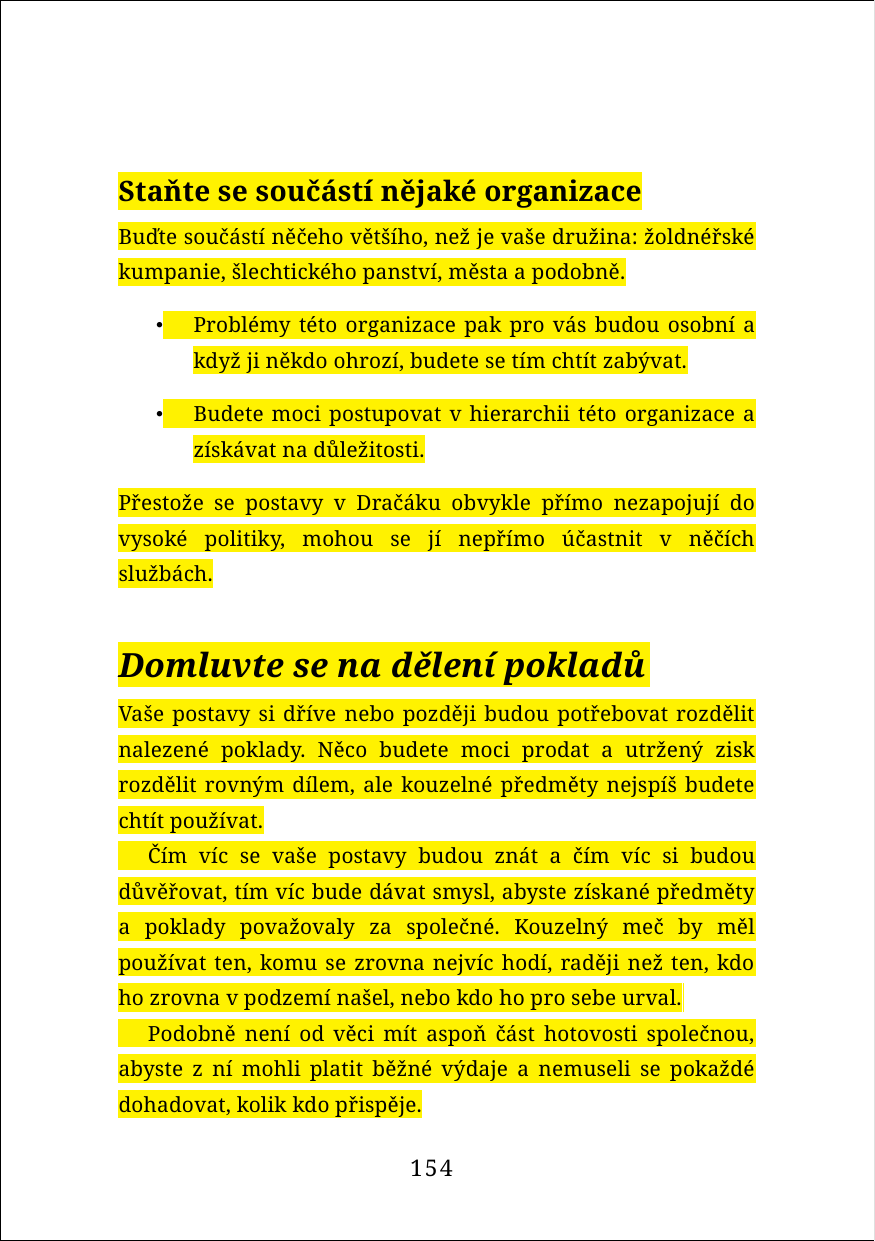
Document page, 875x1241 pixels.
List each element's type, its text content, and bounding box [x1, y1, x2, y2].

text Vaše postavy si dříve nebo později budou potřebovat rozdělit nalezené poklady. Něco budete moci prodat a utržený zisk rozdělit rovným dílem, ale kouzelné předměty nejspíš budete chtít používat. Čím víc se vaše postavy budou znát a čím víc si budou důvěřovat, tím víc bude dávat smysl, abyste získané předměty a poklady považovaly za společné. Kouzelný meč by měl používat ten, komu se zrovna nejvíc hodí, raději než ten, kdo ho zrovna v podzemí našel, nebo kdo ho pro sebe urval. Podobně není od věci mít aspoň část hotovosti společnou, abyste z ní mohli platit běžné výdaje a nemuseli se pokaždé dohadovat, kolik kdo přispěje. [118, 699, 756, 1118]
text Buďte součástí něčeho většího, než je vaše družina: žoldnéřské kumpanie, šlechtického panství, města a podobně. [118, 222, 756, 286]
list Problémy této organizace pak pro vás budou osobní a když ji někdo ohrozí, budete se tím chtít zabývat. [156, 311, 756, 374]
subtitle Staňte se součástí nějaké organizace [118, 172, 756, 210]
list Budete moci postupovat v hierarchii této organizace a získávat na důležitosti. [156, 399, 756, 463]
text Přestože se postavy v Dračáku obvykle přímo nezapojují do vysoké politiky, mohou se jí nepřímo účastnit v něčích službách. [118, 488, 756, 588]
subtitle Domluvte se na dělení pokladů [118, 642, 756, 687]
